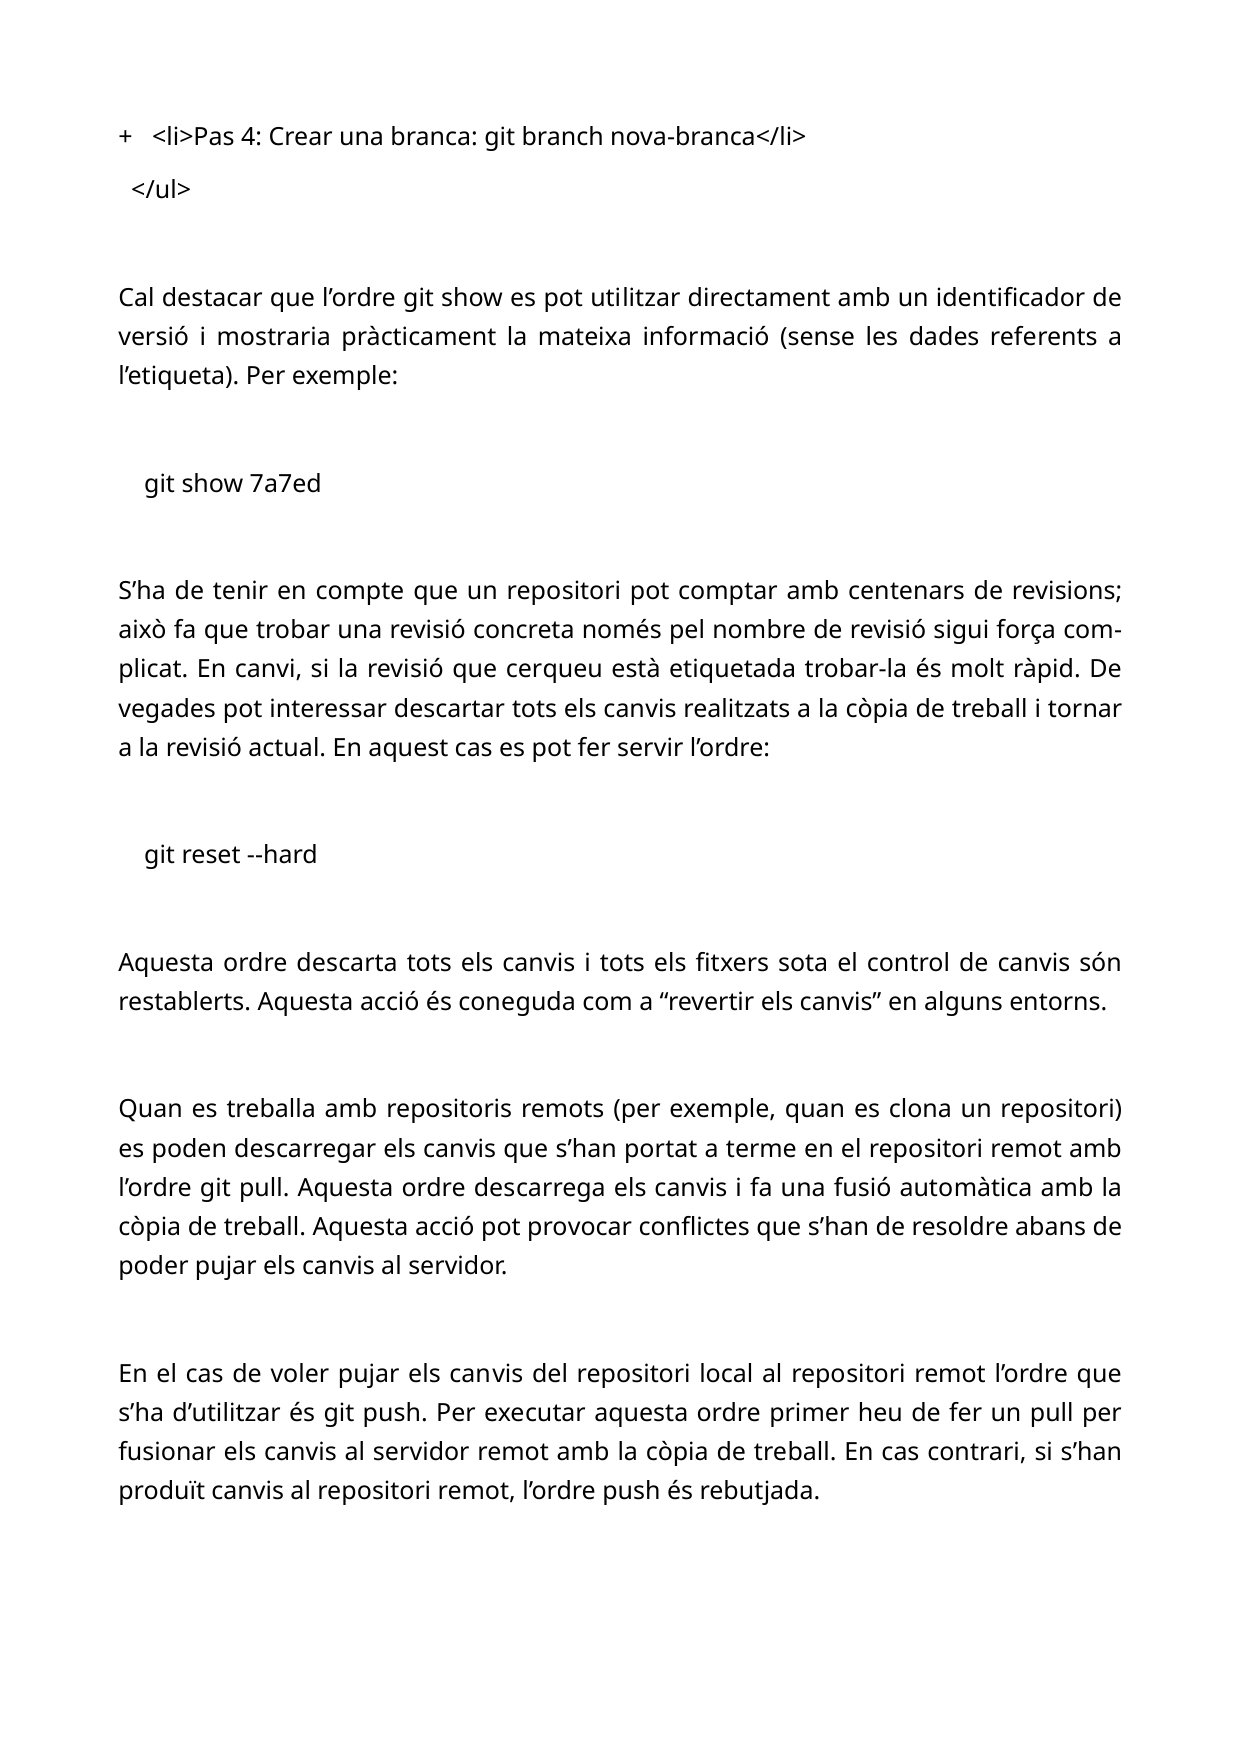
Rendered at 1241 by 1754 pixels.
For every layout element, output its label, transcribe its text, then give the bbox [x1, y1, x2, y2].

text + <li>Pas 4: Crear una branca: git branch nova-branca</li> [118, 118, 1122, 152]
text Aquesta ordre des­carta tots els can­vis i tots els fit­xers sota el con­trol de can­vis són res­ta­blerts. Aquesta acció és cone­guda com a “rever­tir els can­vis” en alguns entorns. [118, 944, 1122, 1018]
text git reset --hard [118, 837, 1122, 871]
text </ul> [118, 172, 1122, 206]
text Cal des­ta­car que l’ordre git show es pot uti­lit­zar direc­ta­ment amb un iden­ti­fi­ca­dor de ver­sió i mos­tra­ria pràc­ti­ca­ment la mateixa infor­ma­ció (sense les dades refe­rents a l’eti­queta). Per exem­ple: [118, 279, 1122, 392]
text S’ha de tenir en compte que un repo­si­tori pot comp­tar amb cen­te­nars de revi­si­ons; això fa que tro­bar una revi­sió con­creta només pel nom­bre de revi­sió sigui força com­pli­cat. En canvi, si la revi­sió que cer­queu està eti­que­tada tro­bar-la és molt ràpid. De vega­des pot interes­sar des­car­tar tots els can­vis rea­lit­zats a la còpia de tre­ball i tor­nar a la revi­sió actual. En aquest cas es pot fer ser­vir l’ordre: [118, 573, 1122, 763]
text git show 7a7ed [118, 465, 1122, 499]
text Quan es tre­ba­lla amb repo­si­to­ris remots (per exem­ple, quan es clona un repo­si­tori) es poden des­car­re­gar els can­vis que s’han por­tat a terme en el repo­si­tori remot amb l’ordre git pull. Aquesta ordre des­car­rega els can­vis i fa una fusió auto­mà­tica amb la còpia de tre­ball. Aquesta acció pot pro­vo­car con­flic­tes que s’han de resol­dre abans de poder pujar els can­vis al ser­vi­dor. [118, 1091, 1122, 1282]
text En el cas de voler pujar els can­vis del repo­si­tori local al repo­si­tori remot l’ordre que s’ha d’uti­lit­zar és git push. Per exe­cu­tar aquesta ordre pri­mer heu de fer un pull per fusi­o­nar els can­vis al ser­vi­dor remot amb la còpia de tre­ball. En cas con­trari, si s’han pro­duït can­vis al repo­si­tori remot, l’ordre push és rebut­jada. [118, 1355, 1122, 1507]
